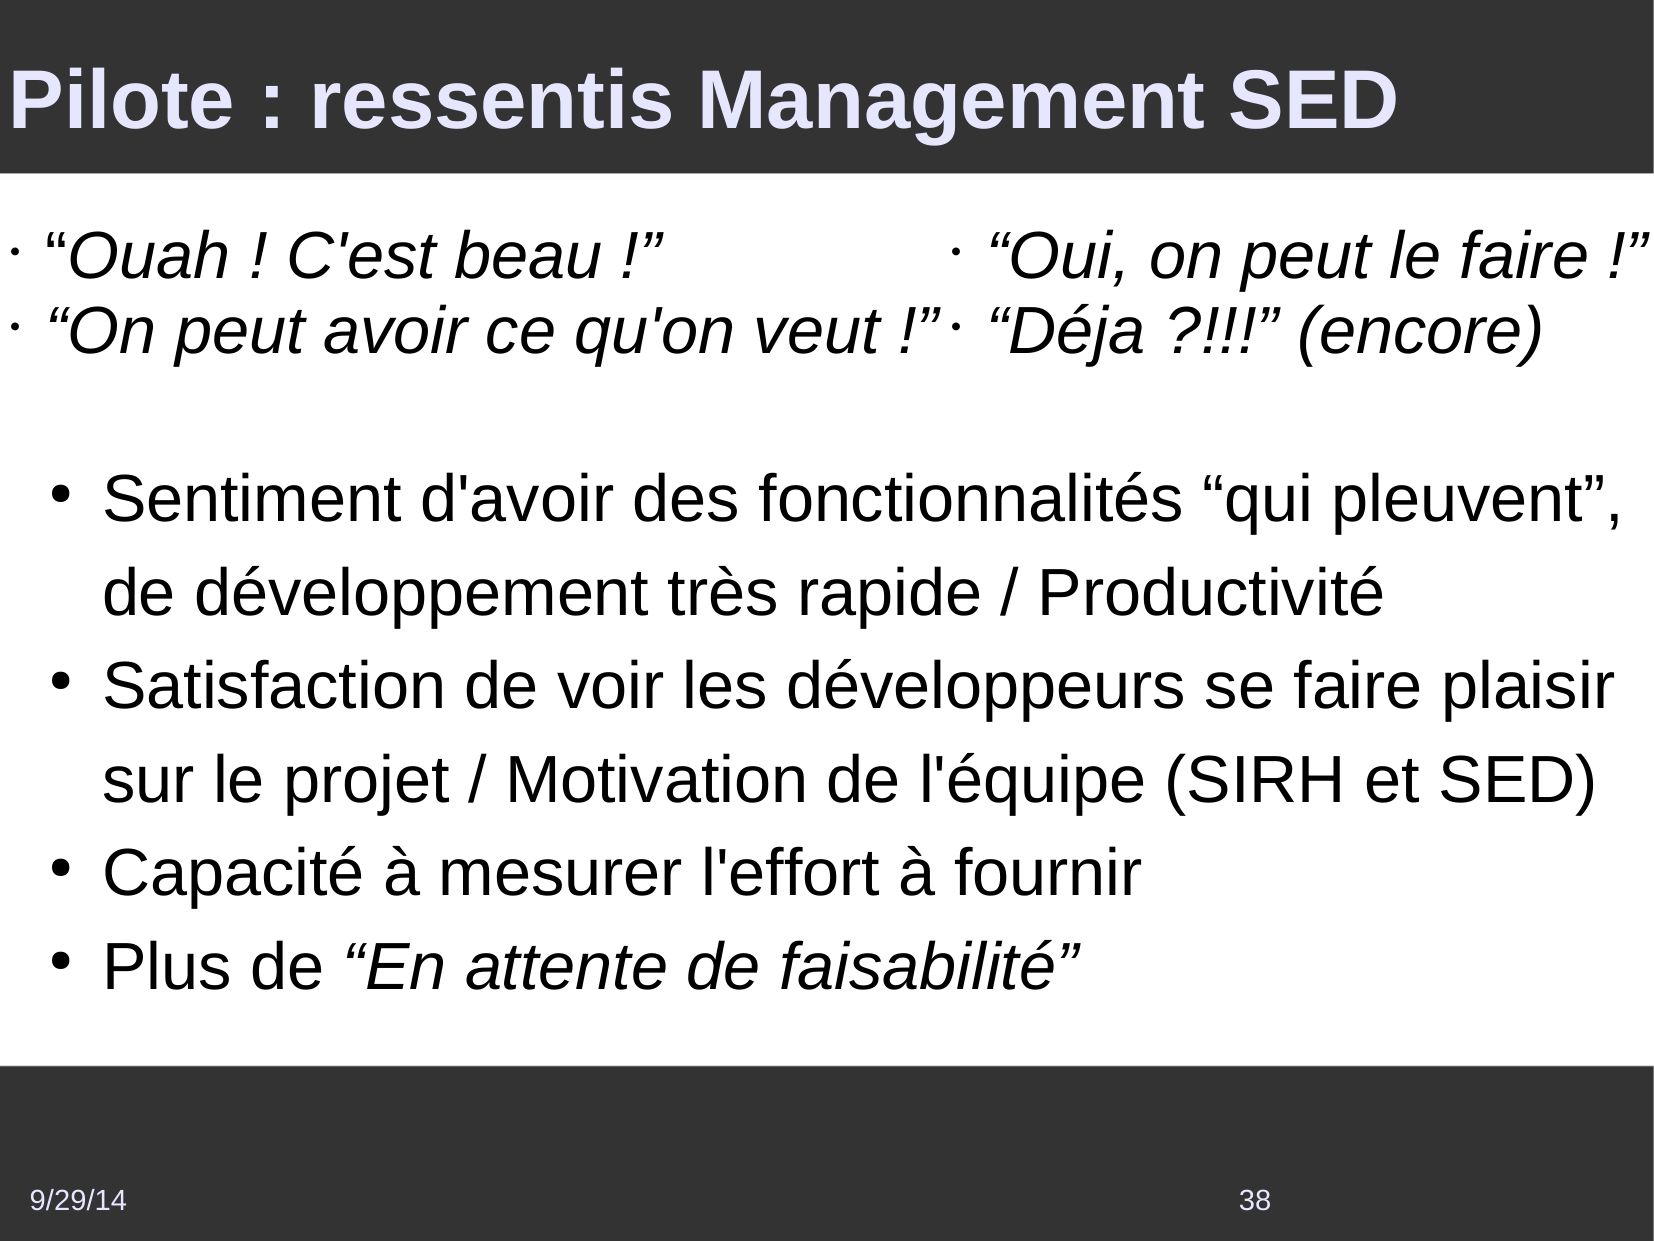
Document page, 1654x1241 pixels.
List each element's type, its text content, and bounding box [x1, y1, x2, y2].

list Sentiment d'avoir des fonctionnalités “qui pleuvent”, de développement très rapide / Productivité Satisfaction de voir les développeurs se faire plaisir sur le projet / Motivation de l'équipe (SIRH et SED) Capacité à mesurer l'effort à fournir Plus de “En attente de faisabilité” [13, 454, 1654, 1006]
text_box “Oui, on peut le faire !” “Déja ?!!!” (encore) [955, 210, 1654, 376]
picture [0, 0, 1654, 210]
text_box 9/29/14 [29, 1181, 566, 1241]
title Pilote : ressentis Management SED [8, 9, 1591, 181]
text_box “Ouah ! C'est beau !” “On peut avoir ce qu'on veut !” [0, 210, 955, 376]
text_box [1238, 1181, 1625, 1241]
picture [0, 376, 1654, 1241]
